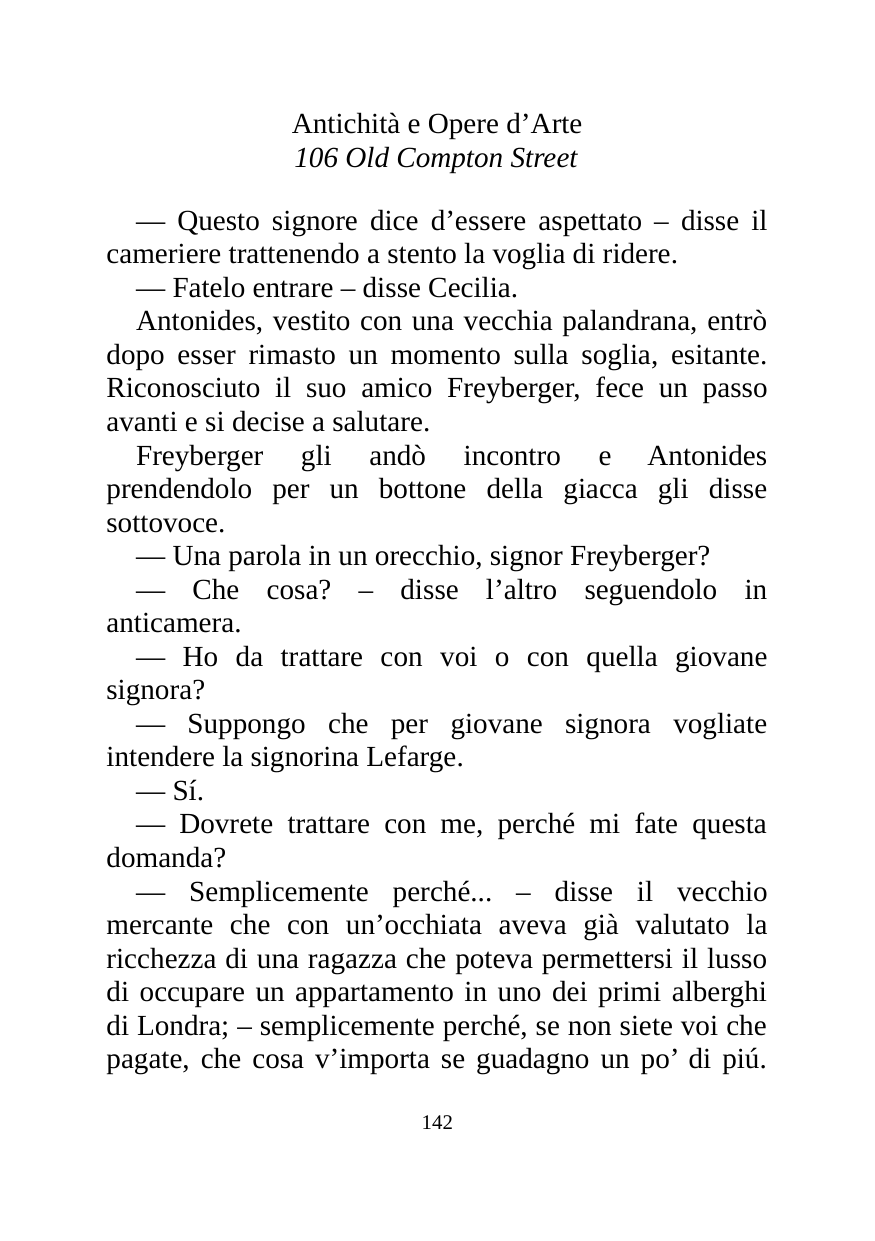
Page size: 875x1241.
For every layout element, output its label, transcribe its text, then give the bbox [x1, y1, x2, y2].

text — Che cosa? – disse l’altro seguendolo in anticamera. [106, 572, 768, 639]
text 106 Old Compton Street [106, 140, 768, 173]
text — Sí. [106, 773, 768, 807]
text — Suppongo che per giovane signora vogliate intendere la signorina Lefarge. [106, 706, 768, 773]
text Antichità e Opere d’Arte [106, 106, 768, 140]
text Freyberger gli andò incontro e Antonides prendendolo per un bottone della giacca gli disse sottovoce. [106, 438, 768, 538]
text — Dovrete trattare con me, perché mi fate questa domanda? [106, 807, 768, 874]
text — Questo signore dice d’essere aspettato – disse il cameriere trattenendo a stento la voglia di ridere. [106, 203, 768, 270]
text — Una parola in un orecchio, signor Freyberger? [106, 538, 768, 572]
text — Fatelo entrare – disse Cecilia. [106, 270, 768, 303]
text — Ho da trattare con voi o con quella giovane signora? [106, 639, 768, 706]
text Antonides, vestito con una vecchia palandrana, entrò dopo esser rimasto un momento sulla soglia, esitante. Riconosciuto il suo amico Freyberger, fece un passo avanti e si decise a salutare. [106, 303, 768, 438]
text — Semplicemente perché... – disse il vecchio mercante che con un’occhiata aveva già valutato la ricchezza di una ragazza che poteva permettersi il lusso di occupare un appartamento in uno dei primi alberghi di Londra; – semplicemente perché, se non siete voi che pagate, che cosa v’importa se guadagno un po’ di piú. [106, 874, 768, 1075]
